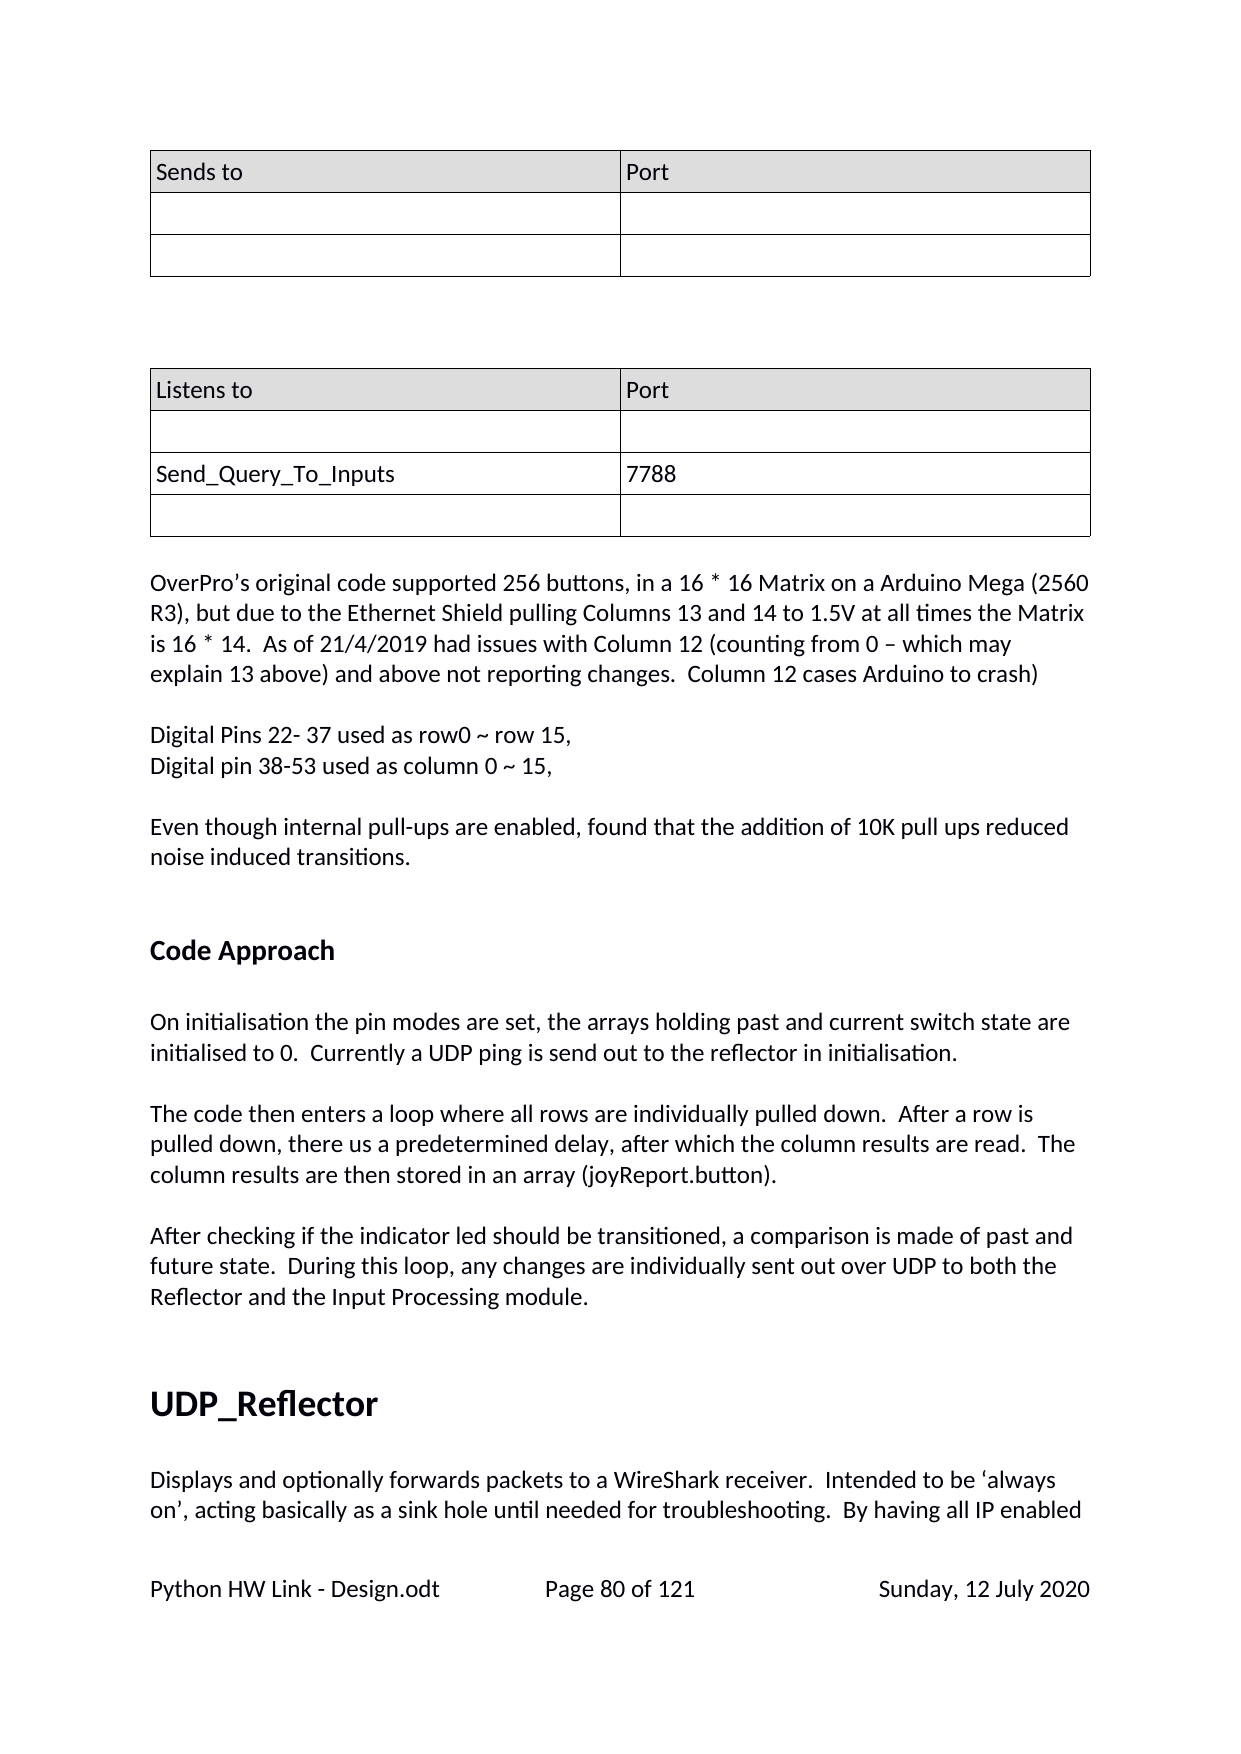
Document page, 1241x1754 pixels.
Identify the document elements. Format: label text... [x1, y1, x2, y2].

table_header Port [621, 369, 1090, 410]
text Digital Pins 22- 37 used as row0 ~ row 15, [150, 719, 1090, 750]
text Even though internal pull-ups are enabled, found that the addition of 10K pull ups reduced noise induced transitions. [150, 811, 1090, 872]
text Displays and optionally forwards packets to a WireShark receiver. Intended to be ‘always on’, acting basically as a sink hole until needed for troubleshooting. By having all IP enabled [150, 1464, 1090, 1525]
table_cell [151, 235, 620, 276]
table_cell Send_Query_To_Inputs [151, 453, 620, 494]
table_cell [151, 193, 620, 234]
table_header Listens to [151, 369, 620, 410]
subtitle UDP_Reflector [150, 1379, 1090, 1425]
table_cell 7788 [621, 453, 1090, 494]
text The code then enters a loop where all rows are individually pulled down. After a row is pulled down, there us a predetermined delay, after which the column results are read. The column results are then stored in an array (joyReport.button). [150, 1098, 1090, 1189]
table_cell [151, 495, 620, 536]
table_header Port [621, 151, 1090, 192]
table_cell [621, 411, 1090, 452]
subtitle Code Approach [150, 932, 1090, 967]
text After checking if the indicator led should be transitioned, a comparison is made of past and future state. During this loop, any changes are individually sent out over UDP to both the Reflector and the Input Processing module. [150, 1220, 1090, 1311]
text Digital pin 38-53 used as column 0 ~ 15, [150, 750, 1090, 781]
table_cell [621, 193, 1090, 234]
table_cell [621, 235, 1090, 276]
text On initialisation the pin modes are set, the arrays holding past and current switch state are initialised to 0. Currently a UDP ping is send out to the reflector in initialisation. [150, 1006, 1090, 1067]
table_cell [621, 495, 1090, 536]
table_header Sends to [151, 151, 620, 192]
text OverPro’s original code supported 256 buttons, in a 16 * 16 Matrix on a Arduino Mega (2560 R3), but due to the Ethernet Shield pulling Columns 13 and 14 to 1.5V at all times the Matrix is 16 * 14. As of 21/4/2019 had issues with Column 12 (counting from 0 – which may explain 13 above) and above not reporting changes. Column 12 cases Arduino to crash) [150, 567, 1090, 689]
table_cell [151, 411, 620, 452]
